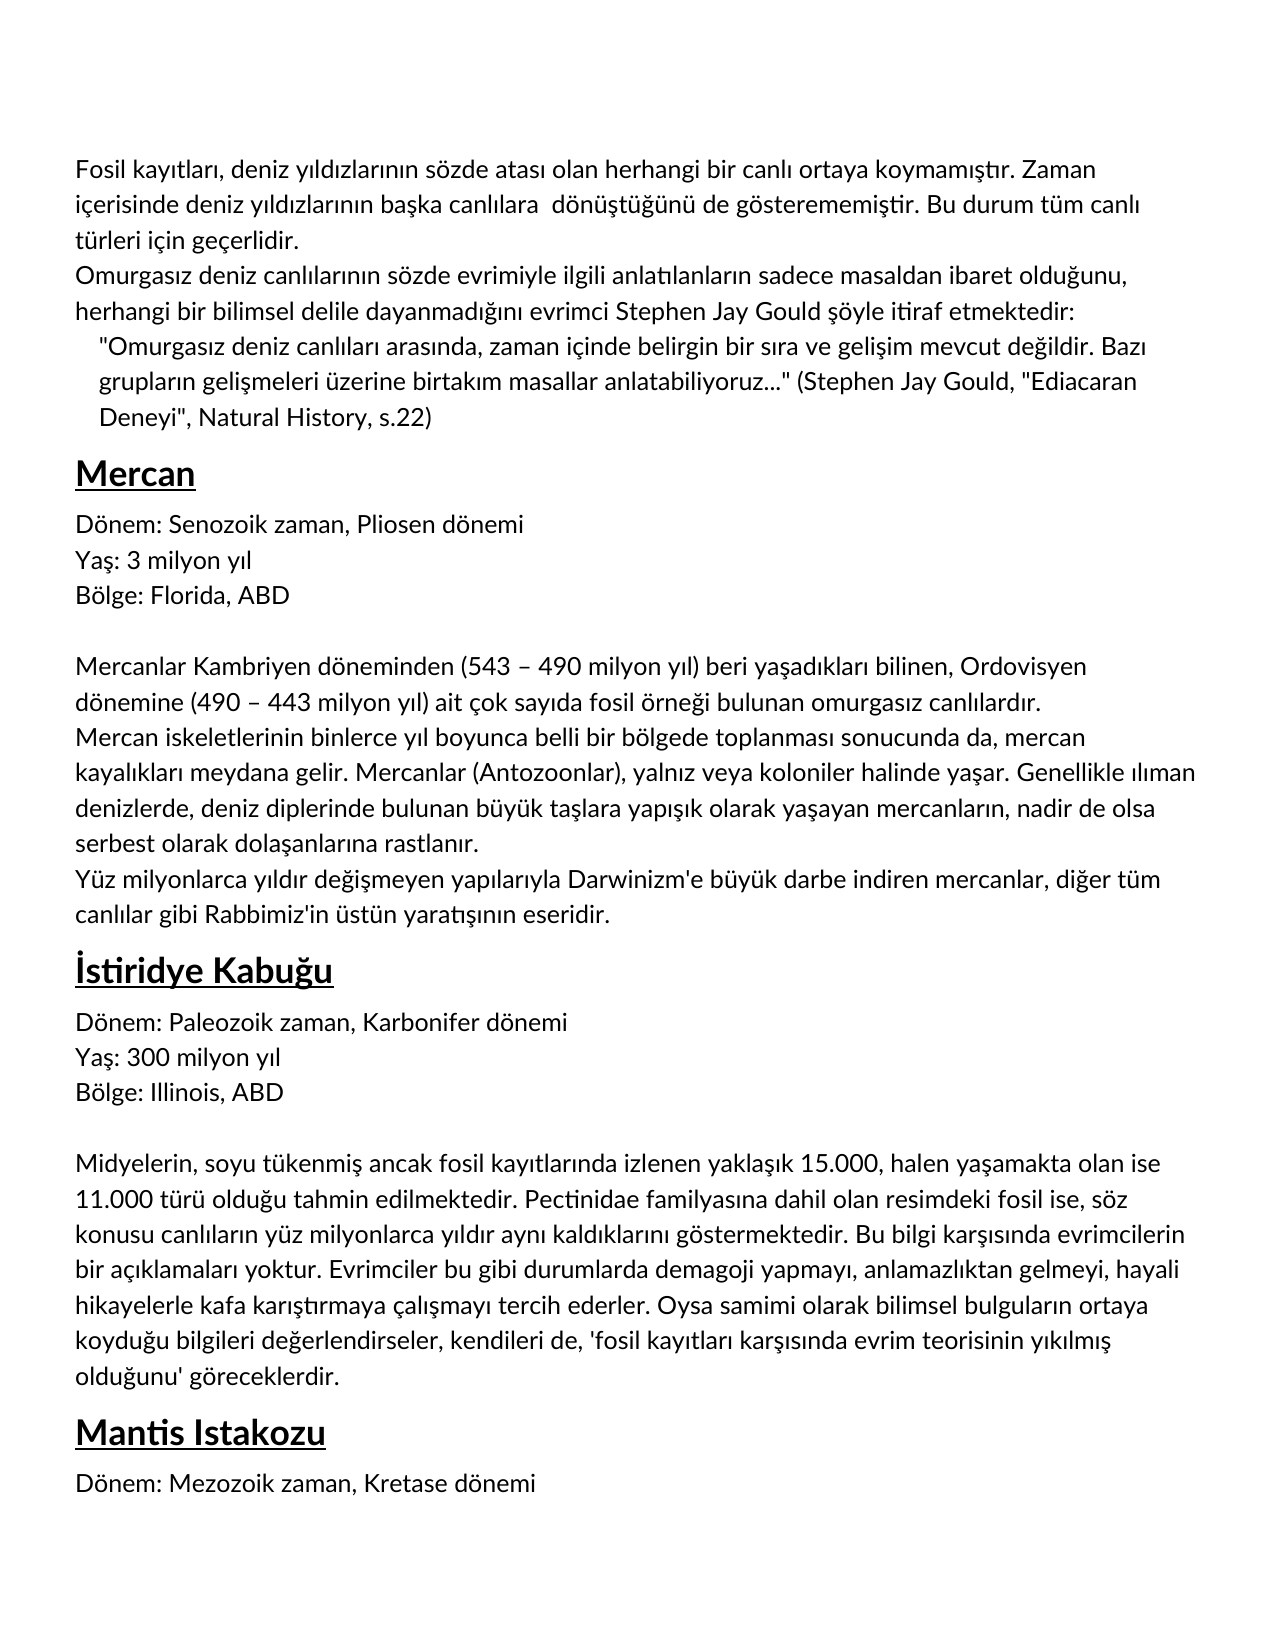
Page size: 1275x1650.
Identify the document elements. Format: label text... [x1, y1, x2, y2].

text Dönem: Senozoik zaman, Pliosen dönemi [75, 506, 1200, 541]
text Omurgasız deniz canlılarının sözde evrimiyle ilgili anlatılanların sadece masaldan ibaret olduğunu, herhangi bir bilimsel delile dayanmadığını evrimci Stephen Jay Gould şöyle itiraf etmektedir: [75, 256, 1200, 327]
text Bölge: Illinois, ABD [75, 1073, 1200, 1109]
text Yaş: 300 milyon yıl [75, 1038, 1200, 1073]
text Dönem: Mezozoik zaman, Kretase dönemi [75, 1464, 1200, 1500]
text Midyelerin, soyu tükenmiş ancak fosil kayıtlarında izlenen yaklaşık 15.000, halen yaşamakta olan ise 11.000 türü olduğu tahmin edilmektedir. Pectinidae familyasına dahil olan resimdeki fosil ise, söz konusu canlıların yüz milyonlarca yıldır aynı kaldıklarını göstermektedir. Bu bilgi karşısında evrimcilerin bir açıklamaları yoktur. Evrimciler bu gibi durumlarda demagoji yapmayı, anlamazlıktan gelmeyi, hayali hikayelerle kafa karıştırmaya çalışmayı tercih ederler. Oysa samimi olarak bilimsel bulguların ortaya koyduğu bilgileri değerlendirseler, kendileri de, 'fosil kayıtları karşısında evrim teorisinin yıkılmış olduğunu' göreceklerdir. [75, 1144, 1200, 1392]
text Mercanlar Kambriyen döneminden (543 – 490 milyon yıl) beri yaşadıkları bilinen, Ordovisyen dönemine (490 – 443 milyon yıl) ait çok sayıda fosil örneği bulunan omurgasız canlılardır. [75, 647, 1200, 718]
text İstiridye Kabuğu [75, 956, 1200, 991]
text Yüz milyonlarca yıldır değişmeyen yapılarıyla Darwinizm'e büyük darbe indiren mercanlar, diğer tüm canlılar gibi Rabbimiz'in üstün yaratışının eseridir. [75, 860, 1200, 931]
text Yaş: 3 milyon yıl [75, 541, 1200, 576]
text Mantis Istakozu [75, 1417, 1200, 1453]
text Fosil kayıtları, deniz yıldızlarının sözde atası olan herhangi bir canlı ortaya koymamıştır. Zaman içerisinde deniz yıldızlarının başka canlılara dönüştüğünü de gösterememiştir. Bu durum tüm canlı türleri için geçerlidir. [75, 150, 1200, 256]
text Dönem: Paleozoik zaman, Karbonifer dönemi [75, 1003, 1200, 1038]
text Bölge: Florida, ABD [75, 576, 1200, 612]
text "Omurgasız deniz canlıları arasında, zaman içinde belirgin bir sıra ve gelişim mevcut değildir. Bazı grupların gelişmeleri üzerine birtakım masallar anlatabiliyoruz..." (Stephen Jay Gould, "Ediacaran Deneyi", Natural History, s.22) [98, 327, 1200, 433]
text Mercan iskeletlerinin binlerce yıl boyunca belli bir bölgede toplanması sonucunda da, mercan kayalıkları meydana gelir. Mercanlar (Antozoonlar), yalnız veya koloniler halinde yaşar. Genellikle ılıman denizlerde, deniz diplerinde bulunan büyük taşlara yapışık olarak yaşayan mercanların, nadir de olsa serbest olarak dolaşanlarına rastlanır. [75, 718, 1200, 860]
text Mercan [75, 458, 1200, 494]
